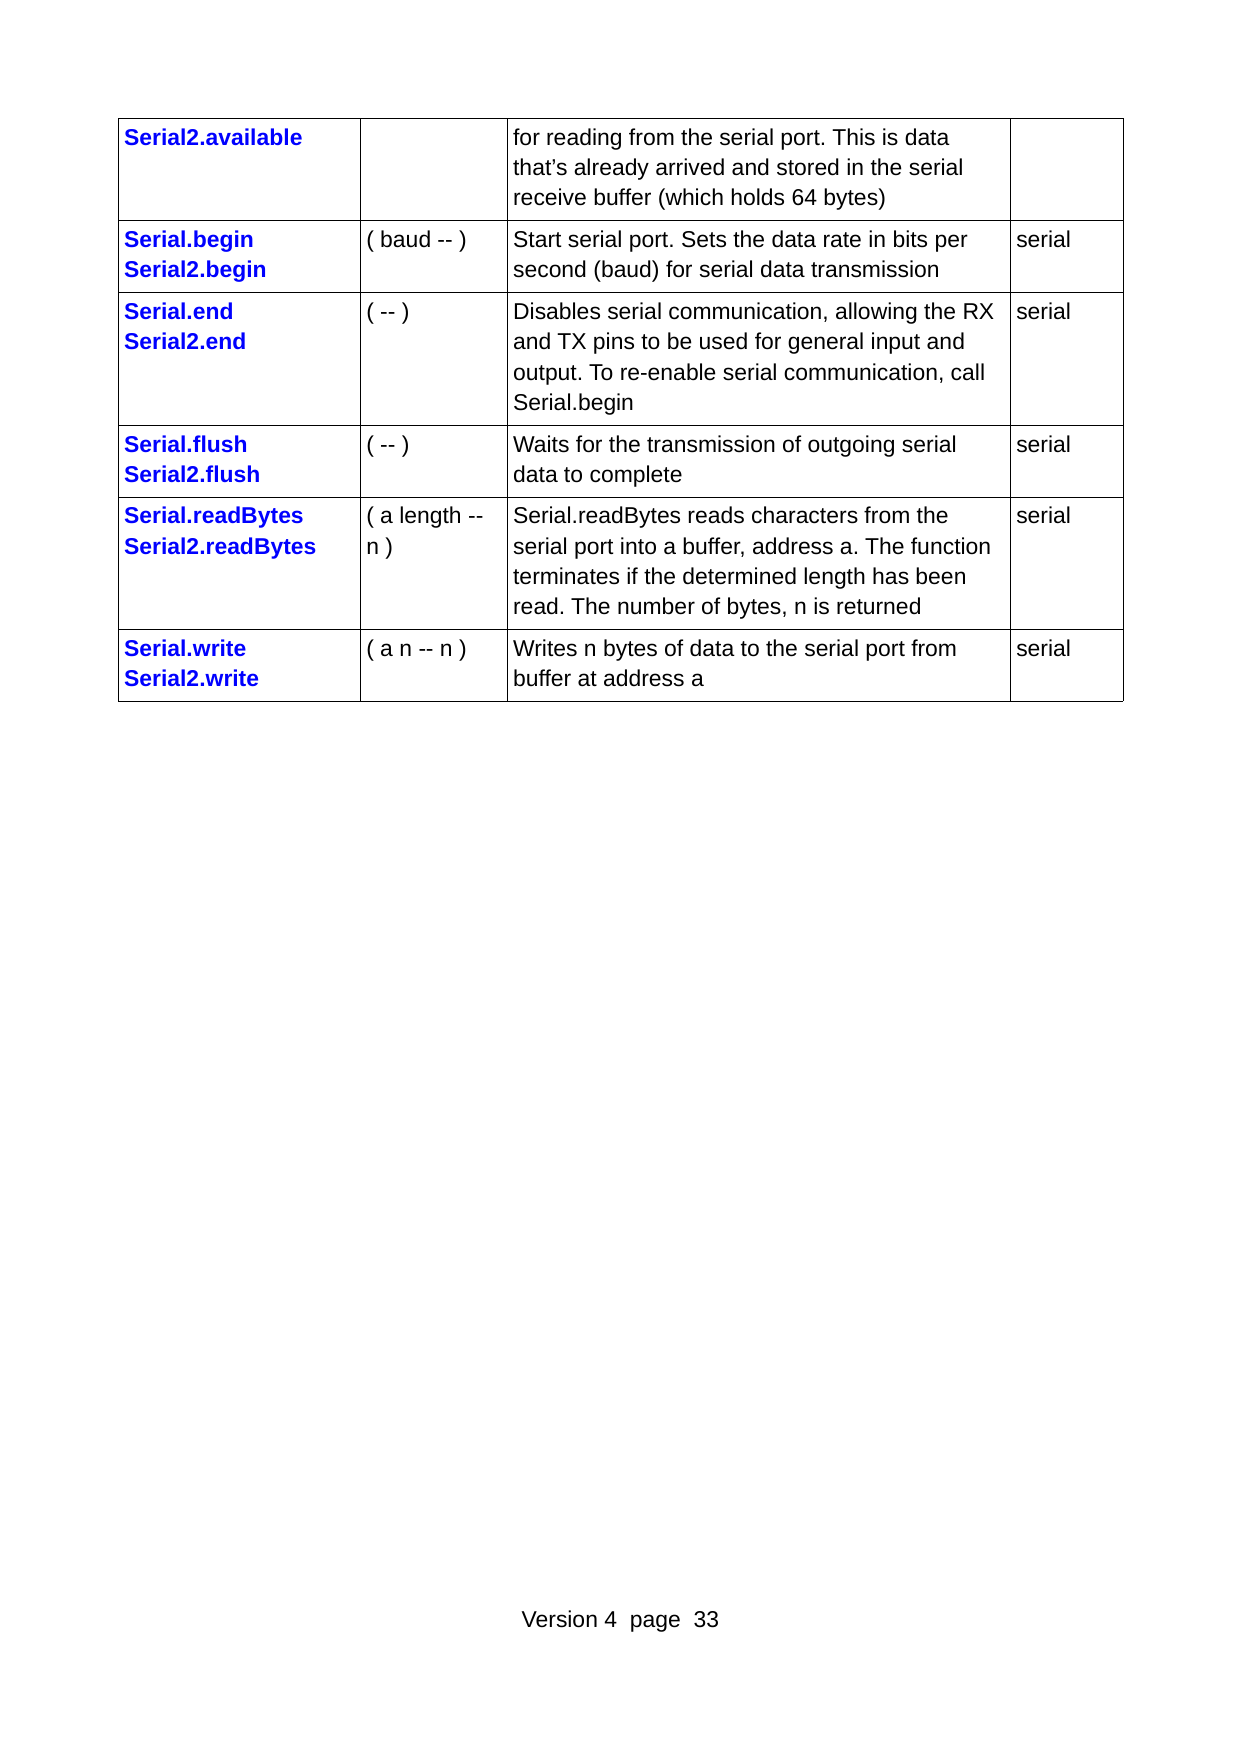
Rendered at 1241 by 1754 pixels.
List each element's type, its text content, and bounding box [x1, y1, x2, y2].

table_cell serial [1011, 630, 1123, 701]
table_cell Serial.begin Serial2.begin [119, 221, 360, 292]
table_cell Serial.end Serial2.end [119, 293, 360, 425]
table_cell ( -- ) [361, 426, 507, 497]
table_cell Serial.write Serial2.write [119, 630, 360, 701]
table_cell Serial.flush Serial2.flush [119, 426, 360, 497]
table_cell Waits for the transmission of outgoing serial data to complete [508, 426, 1010, 497]
table_header Serial2.available [119, 119, 360, 220]
table_header [1011, 119, 1123, 220]
table_cell Serial.readBytes Serial2.readBytes [119, 498, 360, 629]
table_cell serial [1011, 426, 1123, 497]
table_cell Start serial port. Sets the data rate in bits per second (baud) for serial data transmission [508, 221, 1010, 292]
table_header [361, 119, 507, 220]
table_cell Serial.readBytes reads characters from the serial port into a buffer, address a. The function terminates if the determined length has been read. The number of bytes, n is returned [508, 498, 1010, 629]
table_cell serial [1011, 221, 1123, 292]
table_cell serial [1011, 293, 1123, 425]
table_cell ( a n -- n ) [361, 630, 507, 701]
table_cell Writes n bytes of data to the serial port from buffer at address a [508, 630, 1010, 701]
table_cell ( -- ) [361, 293, 507, 425]
table_cell ( baud -- ) [361, 221, 507, 292]
table_cell ( a length -- n ) [361, 498, 507, 629]
table_cell serial [1011, 498, 1123, 629]
table_header for reading from the serial port. This is data that’s already arrived and stored in the serial receive buffer (which holds 64 bytes) [508, 119, 1010, 220]
table_cell Disables serial communication, allowing the RX and TX pins to be used for general input and output. To re-enable serial communication, call Serial.begin [508, 293, 1010, 425]
